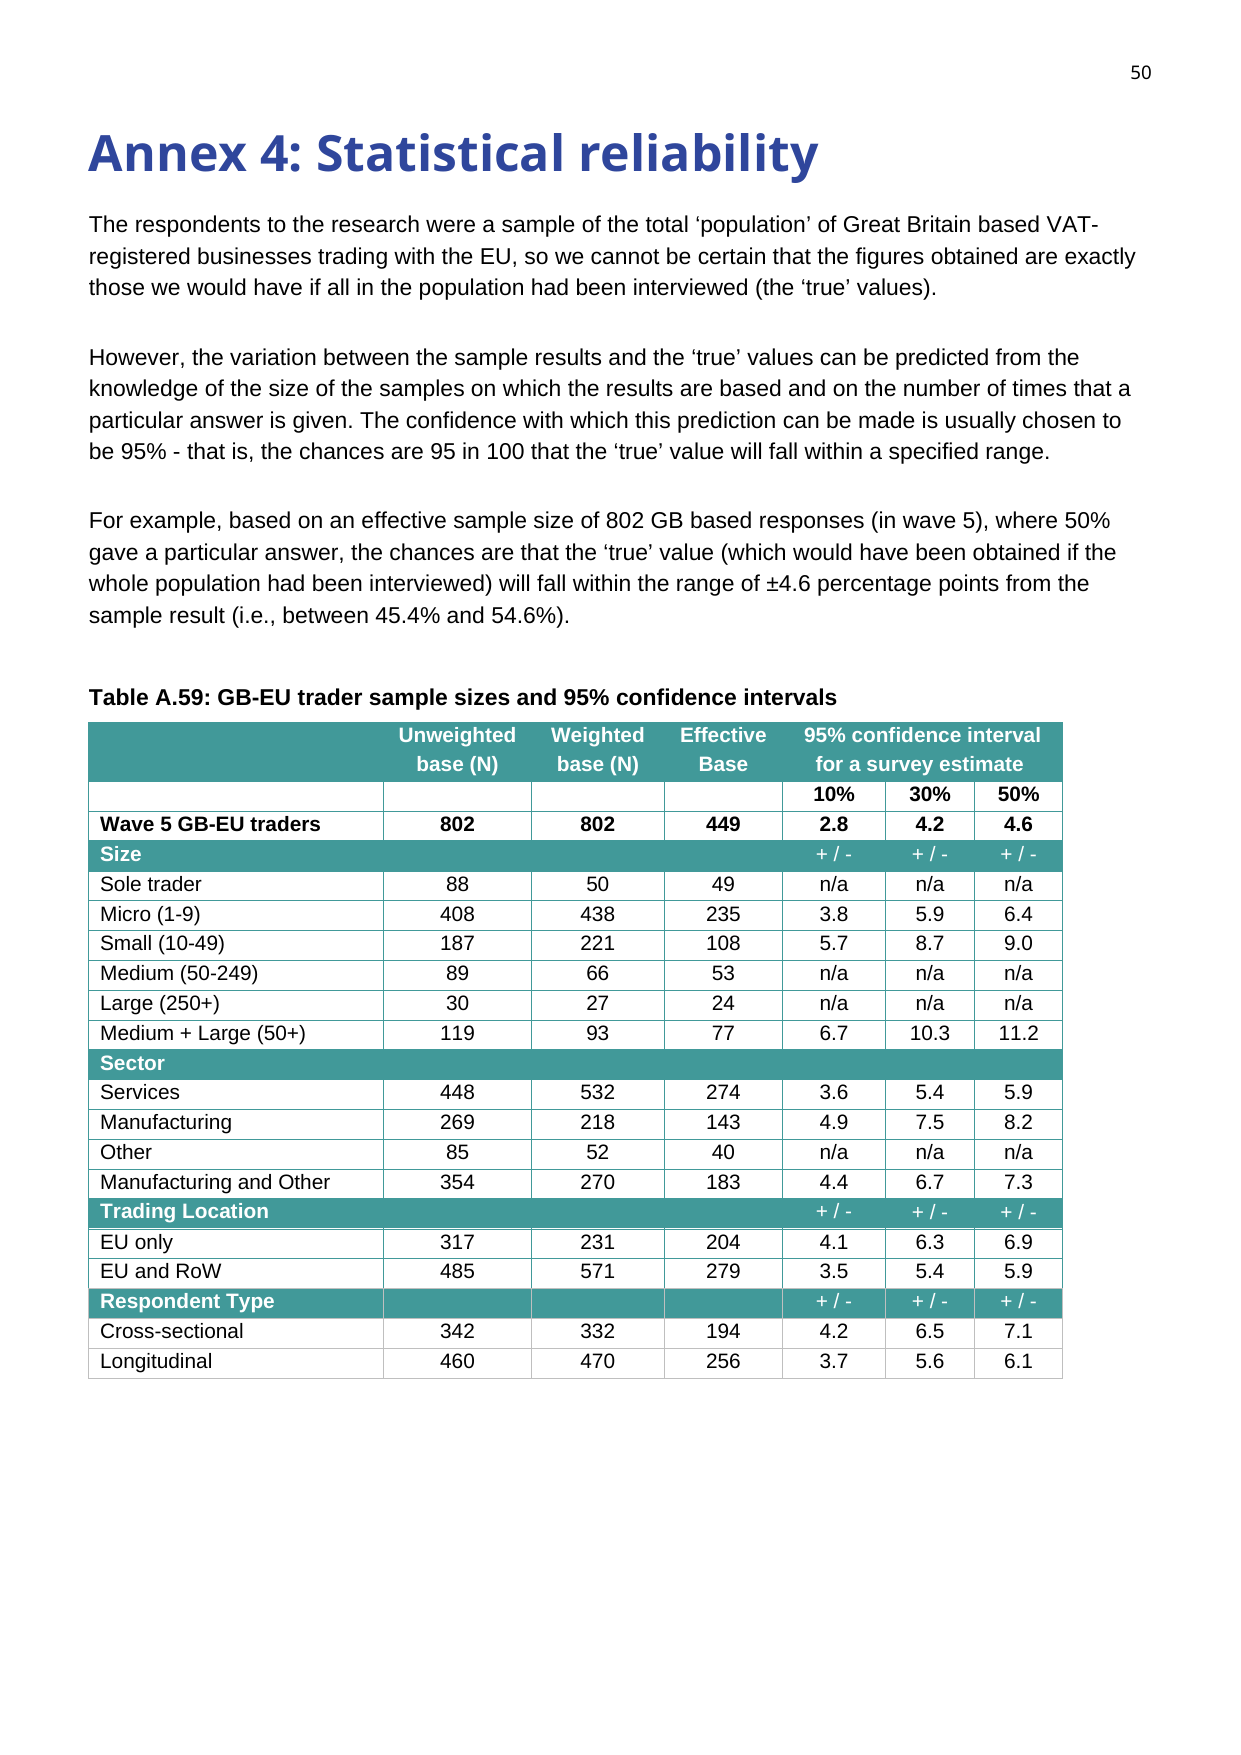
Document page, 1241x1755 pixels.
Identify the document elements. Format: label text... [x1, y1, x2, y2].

table_cell [89, 782, 383, 811]
table_cell 3.8 [783, 901, 885, 930]
table_cell Size [89, 841, 383, 871]
table_cell 143 [665, 1110, 782, 1139]
table_cell [975, 1050, 1062, 1079]
table_cell 571 [532, 1259, 664, 1288]
table_cell Large (250+) [89, 991, 383, 1019]
table_cell 50 [532, 872, 664, 900]
table_cell Trading Location [89, 1199, 383, 1228]
table_cell [384, 1050, 531, 1079]
table_cell 6.5 [886, 1319, 974, 1348]
table_cell 274 [665, 1080, 782, 1109]
table_cell + / - [783, 1289, 885, 1318]
table_cell [665, 782, 782, 811]
table_cell [532, 1050, 664, 1079]
table_cell 77 [665, 1021, 782, 1049]
table_cell Services [89, 1080, 383, 1109]
table_cell Longitudinal [89, 1349, 383, 1378]
subtitle Table A.59: GB-EU trader sample sizes and 95% confidence intervals [89, 683, 915, 710]
table_cell 4.4 [783, 1170, 885, 1198]
table_cell 85 [384, 1140, 531, 1168]
table_cell 49 [665, 872, 782, 900]
table_header Effective Base [665, 723, 782, 781]
table_cell [665, 841, 782, 871]
table_cell 8.2 [975, 1110, 1062, 1139]
table_cell 3.5 [783, 1259, 885, 1288]
table_cell + / - [975, 1199, 1062, 1228]
table_cell 7.3 [975, 1170, 1062, 1198]
table_cell [532, 1199, 664, 1228]
table_cell + / - [783, 841, 885, 871]
table_cell Wave 5 GB-EU traders [89, 812, 383, 840]
table_cell 10% [783, 782, 885, 811]
table_cell 317 [384, 1230, 531, 1258]
table_cell 187 [384, 931, 531, 960]
table_cell Small (10-49) [89, 931, 383, 960]
table_cell 24 [665, 991, 782, 1019]
table_cell [783, 1050, 885, 1079]
table_cell 8.7 [886, 931, 974, 960]
table_cell 6.7 [886, 1170, 974, 1198]
table_cell Micro (1-9) [89, 901, 383, 930]
table_cell [532, 1289, 664, 1318]
table_cell n/a [783, 991, 885, 1019]
table_cell 449 [665, 812, 782, 840]
table_cell 5.6 [886, 1349, 974, 1378]
list However, the variation between the sample results and the ‘true’ values can be predicted from the knowledge of the size of the samples on which the results are based and on the number of times that a particular answer is given. The confidence with which this prediction can be made is usually chosen to be 95% - that is, the chances are 95 in 100 that the ‘true’ value will fall within a specified range. [89, 343, 1152, 464]
table_cell 218 [532, 1110, 664, 1139]
table_cell 5.9 [886, 901, 974, 930]
table_cell 93 [532, 1021, 664, 1049]
table_cell 342 [384, 1319, 531, 1348]
table_cell 4.6 [975, 812, 1062, 840]
table_cell 231 [532, 1230, 664, 1258]
table_cell 11.2 [975, 1021, 1062, 1049]
table_cell 438 [532, 901, 664, 930]
table_cell 88 [384, 872, 531, 900]
table_cell 5.7 [783, 931, 885, 960]
table_cell 6.9 [975, 1230, 1062, 1258]
table_cell Sector [89, 1050, 383, 1079]
table_cell [665, 1050, 782, 1079]
table_cell + / - [886, 1289, 974, 1318]
table_cell 802 [532, 812, 664, 840]
table_cell n/a [886, 991, 974, 1019]
table_cell 354 [384, 1170, 531, 1198]
table_cell 30% [886, 782, 974, 811]
table_cell 6.7 [783, 1021, 885, 1049]
table_cell [384, 782, 531, 811]
table_cell 448 [384, 1080, 531, 1109]
table_cell 332 [532, 1319, 664, 1348]
table_cell 532 [532, 1080, 664, 1109]
table_cell n/a [886, 1140, 974, 1168]
table_cell 6.4 [975, 901, 1062, 930]
table_cell 7.1 [975, 1319, 1062, 1348]
table_cell 7.5 [886, 1110, 974, 1139]
table_cell + / - [975, 841, 1062, 871]
table_cell 4.9 [783, 1110, 885, 1139]
table_cell 235 [665, 901, 782, 930]
table_cell n/a [783, 961, 885, 990]
table_cell 6.1 [975, 1349, 1062, 1378]
table_cell [384, 841, 531, 871]
table_cell 5.4 [886, 1080, 974, 1109]
table_cell [532, 841, 664, 871]
table_cell 66 [532, 961, 664, 990]
table_cell Other [89, 1140, 383, 1168]
table_cell [532, 782, 664, 811]
table_cell 5.4 [886, 1259, 974, 1288]
table_cell 108 [665, 931, 782, 960]
table_cell + / - [886, 841, 974, 871]
table_cell 4.1 [783, 1230, 885, 1258]
table_cell 4.2 [783, 1319, 885, 1348]
subtitle Annex 4: Statistical reliability [89, 118, 1152, 186]
table_cell 119 [384, 1021, 531, 1049]
table_cell [665, 1199, 782, 1228]
table_header 95% confidence interval for a survey estimate [783, 723, 1062, 781]
table_cell Medium (50-249) [89, 961, 383, 990]
table_cell n/a [975, 872, 1062, 900]
table_cell 10.3 [886, 1021, 974, 1049]
table_cell Medium + Large (50+) [89, 1021, 383, 1049]
table_cell 194 [665, 1319, 782, 1348]
table_header Unweighted base (N) [384, 723, 531, 781]
table_cell 6.3 [886, 1230, 974, 1258]
table_cell 53 [665, 961, 782, 990]
table_cell n/a [886, 872, 974, 900]
table_cell + / - [975, 1289, 1062, 1318]
table_cell Respondent Type [89, 1289, 383, 1318]
table_cell n/a [783, 1140, 885, 1168]
table_cell 460 [384, 1349, 531, 1378]
table_cell n/a [975, 1140, 1062, 1168]
table_cell 802 [384, 812, 531, 840]
table_cell EU and RoW [89, 1259, 383, 1288]
table_cell [665, 1289, 782, 1318]
table_cell n/a [886, 961, 974, 990]
table_cell 279 [665, 1259, 782, 1288]
table_cell 40 [665, 1140, 782, 1168]
table_cell 5.9 [975, 1080, 1062, 1109]
table_cell EU only [89, 1230, 383, 1258]
table_cell 2.8 [783, 812, 885, 840]
table_cell 3.7 [783, 1349, 885, 1378]
table_cell 408 [384, 901, 531, 930]
table_cell 256 [665, 1349, 782, 1378]
table_cell Sole trader [89, 872, 383, 900]
table_cell [384, 1289, 531, 1318]
table_cell 50% [975, 782, 1062, 811]
table_cell 9.0 [975, 931, 1062, 960]
table_cell 269 [384, 1110, 531, 1139]
table_cell n/a [975, 961, 1062, 990]
table_cell 3.6 [783, 1080, 885, 1109]
list For example, based on an effective sample size of 802 GB based responses (in wave 5), where 50% gave a particular answer, the chances are that the ‘true’ value (which would have been obtained if the whole population had been interviewed) will fall within the range of ±4.6 percentage points from the sample result (i.e., between 45.4% and 54.6%). [89, 507, 1152, 628]
table_cell n/a [783, 872, 885, 900]
table_cell Manufacturing and Other [89, 1170, 383, 1198]
table_cell 270 [532, 1170, 664, 1198]
table_cell 183 [665, 1170, 782, 1198]
table_cell 27 [532, 991, 664, 1019]
table_cell 221 [532, 931, 664, 960]
table_cell [384, 1199, 531, 1228]
table_cell 204 [665, 1230, 782, 1258]
table_cell 485 [384, 1259, 531, 1288]
table_cell 5.9 [975, 1259, 1062, 1288]
table_cell 4.2 [886, 812, 974, 840]
table_cell n/a [975, 991, 1062, 1019]
table_cell 52 [532, 1140, 664, 1168]
table_cell + / - [783, 1199, 885, 1228]
table_cell + / - [886, 1199, 974, 1228]
table_cell 30 [384, 991, 531, 1019]
table_cell 89 [384, 961, 531, 990]
list The respondents to the research were a sample of the total ‘population’ of Great Britain based VAT-registered businesses trading with the EU, so we cannot be certain that the figures obtained are exactly those we would have if all in the population had been interviewed (the ‘true’ values). [89, 211, 1152, 301]
table_header Weighted base (N) [532, 723, 664, 781]
table_cell 470 [532, 1349, 664, 1378]
table_cell Cross-sectional [89, 1319, 383, 1348]
table_cell [886, 1050, 974, 1079]
table_cell Manufacturing [89, 1110, 383, 1139]
table_header [89, 723, 383, 781]
